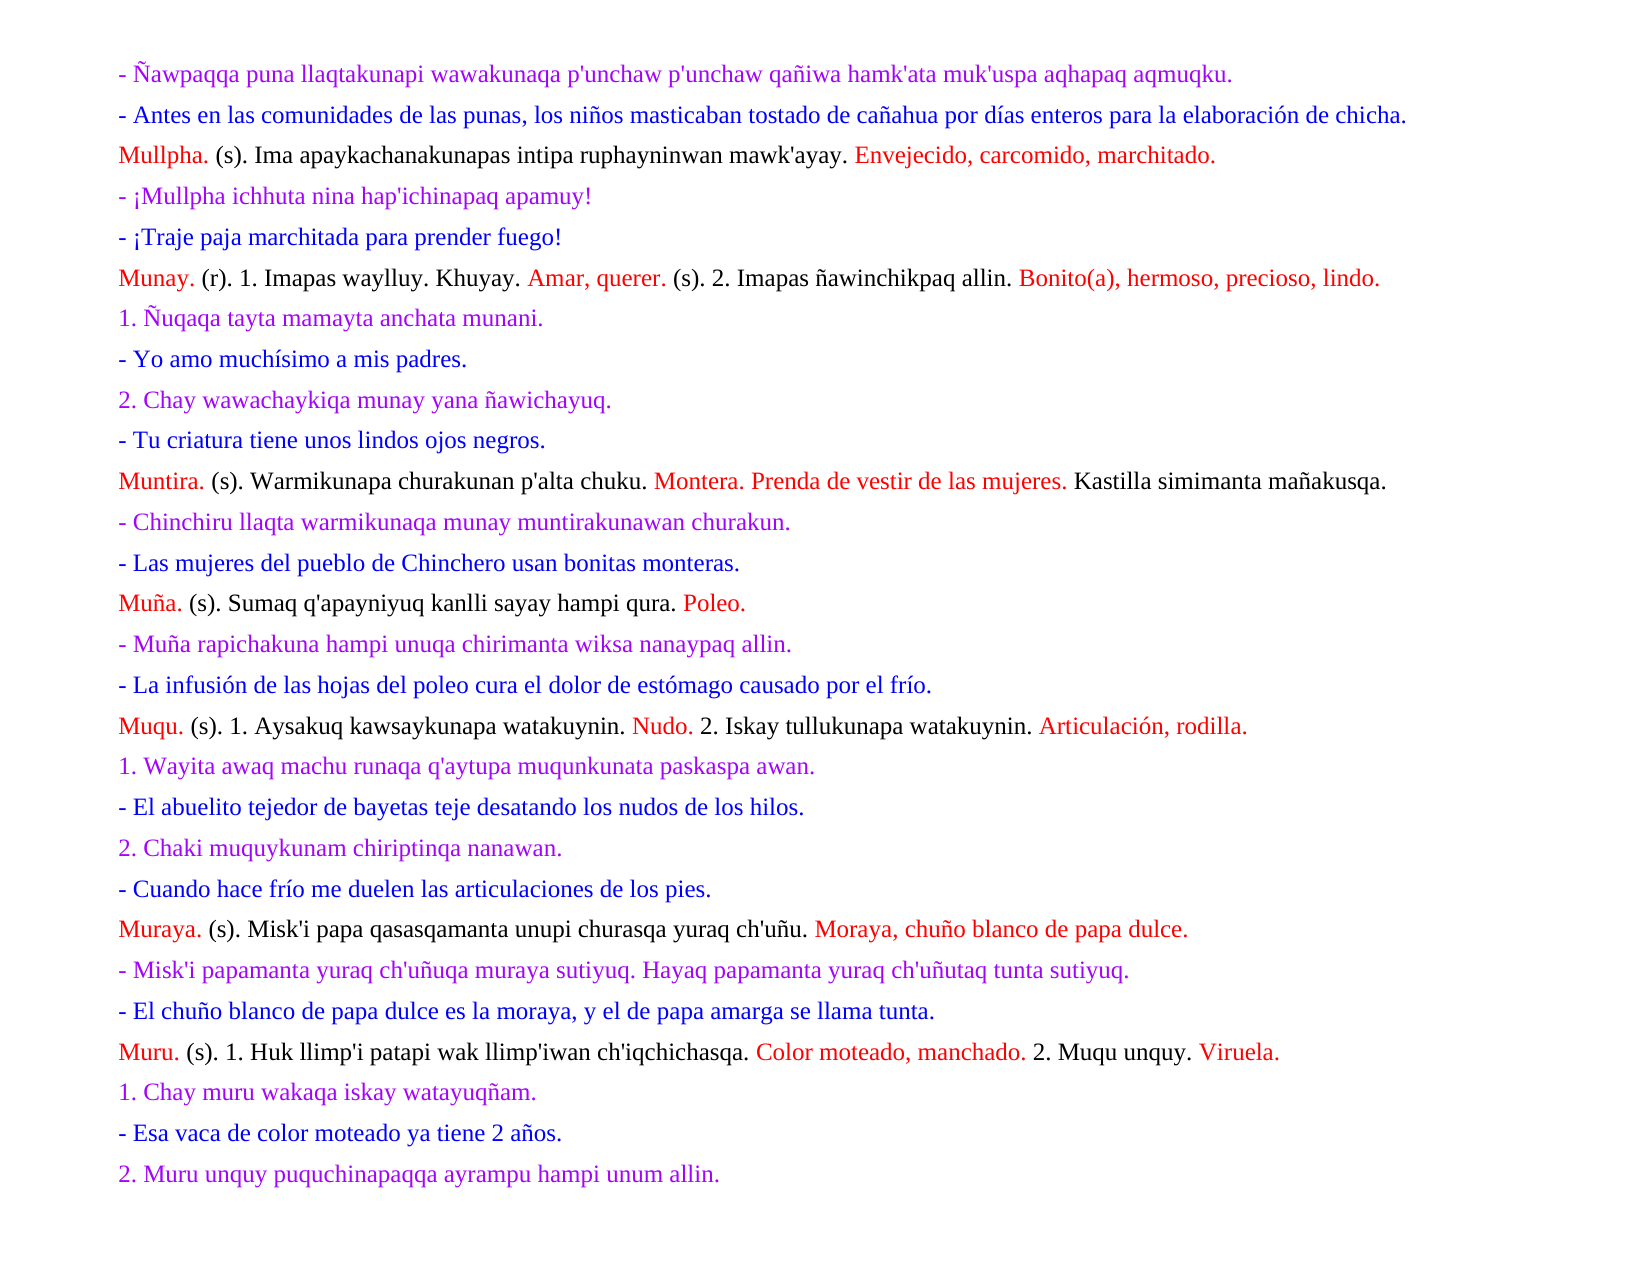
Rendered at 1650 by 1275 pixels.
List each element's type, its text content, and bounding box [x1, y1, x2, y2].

text - Tu criatura tiene unos lindos ojos negros. [118, 426, 1591, 454]
text Mullpha. (s). Ima apaykachanakunapas intipa ruphayninwan mawk'ayay. Envejecido, carcomido, marchitado. [118, 141, 1591, 169]
text - Las mujeres del pueblo de Chinchero usan bonitas monteras. [118, 548, 1591, 577]
text - Chinchiru llaqta warmikunaqa munay muntirakunawan churakun. [118, 507, 1591, 536]
text Muru. (s). 1. Huk llimp'i patapi wak llimp'iwan ch'iqchichasqa. Color moteado, manchado. 2. Muqu unquy. Viruela. [118, 1037, 1591, 1065]
text 2. Chaki muquykunam chiriptinqa nanawan. [118, 833, 1591, 862]
text - Misk'i papamanta yuraq ch'uñuqa muraya sutiyuq. Hayaq papamanta yuraq ch'uñutaq tunta sutiyuq. [118, 955, 1591, 984]
text - ¡Mullpha ichhuta nina hap'ichinapaq apamuy! [118, 181, 1591, 210]
text Muña. (s). Sumaq q'apayniyuq kanlli sayay hampi qura. Poleo. [118, 588, 1591, 617]
text - Ñawpaqqa puna llaqtakunapi wawakunaqa p'unchaw p'unchaw qañiwa hamk'ata muk'uspa aqhapaq aqmuqku. [118, 59, 1591, 88]
text - Cuando hace frío me duelen las articulaciones de los pies. [118, 874, 1591, 902]
text - Yo amo muchísimo a mis padres. [118, 344, 1591, 373]
text - ¡Traje paja marchitada para prender fuego! [118, 222, 1591, 251]
text - La infusión de las hojas del poleo cura el dolor de estómago causado por el frío. [118, 670, 1591, 699]
text Muraya. (s). Misk'i papa qasasqamanta unupi churasqa yuraq ch'uñu. Moraya, chuño blanco de papa dulce. [118, 914, 1591, 943]
text Muqu. (s). 1. Aysakuq kawsaykunapa watakuynin. Nudo. 2. Iskay tullukunapa watakuynin. Articulación, rodilla. [118, 711, 1591, 739]
text - El chuño blanco de papa dulce es la moraya, y el de papa amarga se llama tunta. [118, 996, 1591, 1024]
text Munay. (r). 1. Imapas waylluy. Khuyay. Amar, querer. (s). 2. Imapas ñawinchikpaq allin. Bonito(a), hermoso, precioso, lindo. [118, 263, 1591, 291]
text - Muña rapichakuna hampi unuqa chirimanta wiksa nanaypaq allin. [118, 629, 1591, 658]
text - El abuelito tejedor de bayetas teje desatando los nudos de los hilos. [118, 792, 1591, 821]
text 1. Chay muru wakaqa iskay watayuqñam. [118, 1077, 1591, 1106]
text Muntira. (s). Warmikunapa churakunan p'alta chuku. Montera. Prenda de vestir de las mujeres. Kastilla simimanta mañakusqa. [118, 466, 1591, 495]
text 1. Ñuqaqa tayta mamayta anchata munani. [118, 303, 1591, 332]
text - Esa vaca de color moteado ya tiene 2 años. [118, 1118, 1591, 1147]
text 1. Wayita awaq machu runaqa q'aytupa muqunkunata paskaspa awan. [118, 751, 1591, 780]
text 2. Chay wawachaykiqa munay yana ñawichayuq. [118, 385, 1591, 414]
text 2. Muru unquy puquchinapaqqa ayrampu hampi unum allin. [118, 1159, 1591, 1187]
text - Antes en las comunidades de las punas, los niños masticaban tostado de cañahua por días enteros para la elaboración de chicha. [118, 100, 1591, 128]
